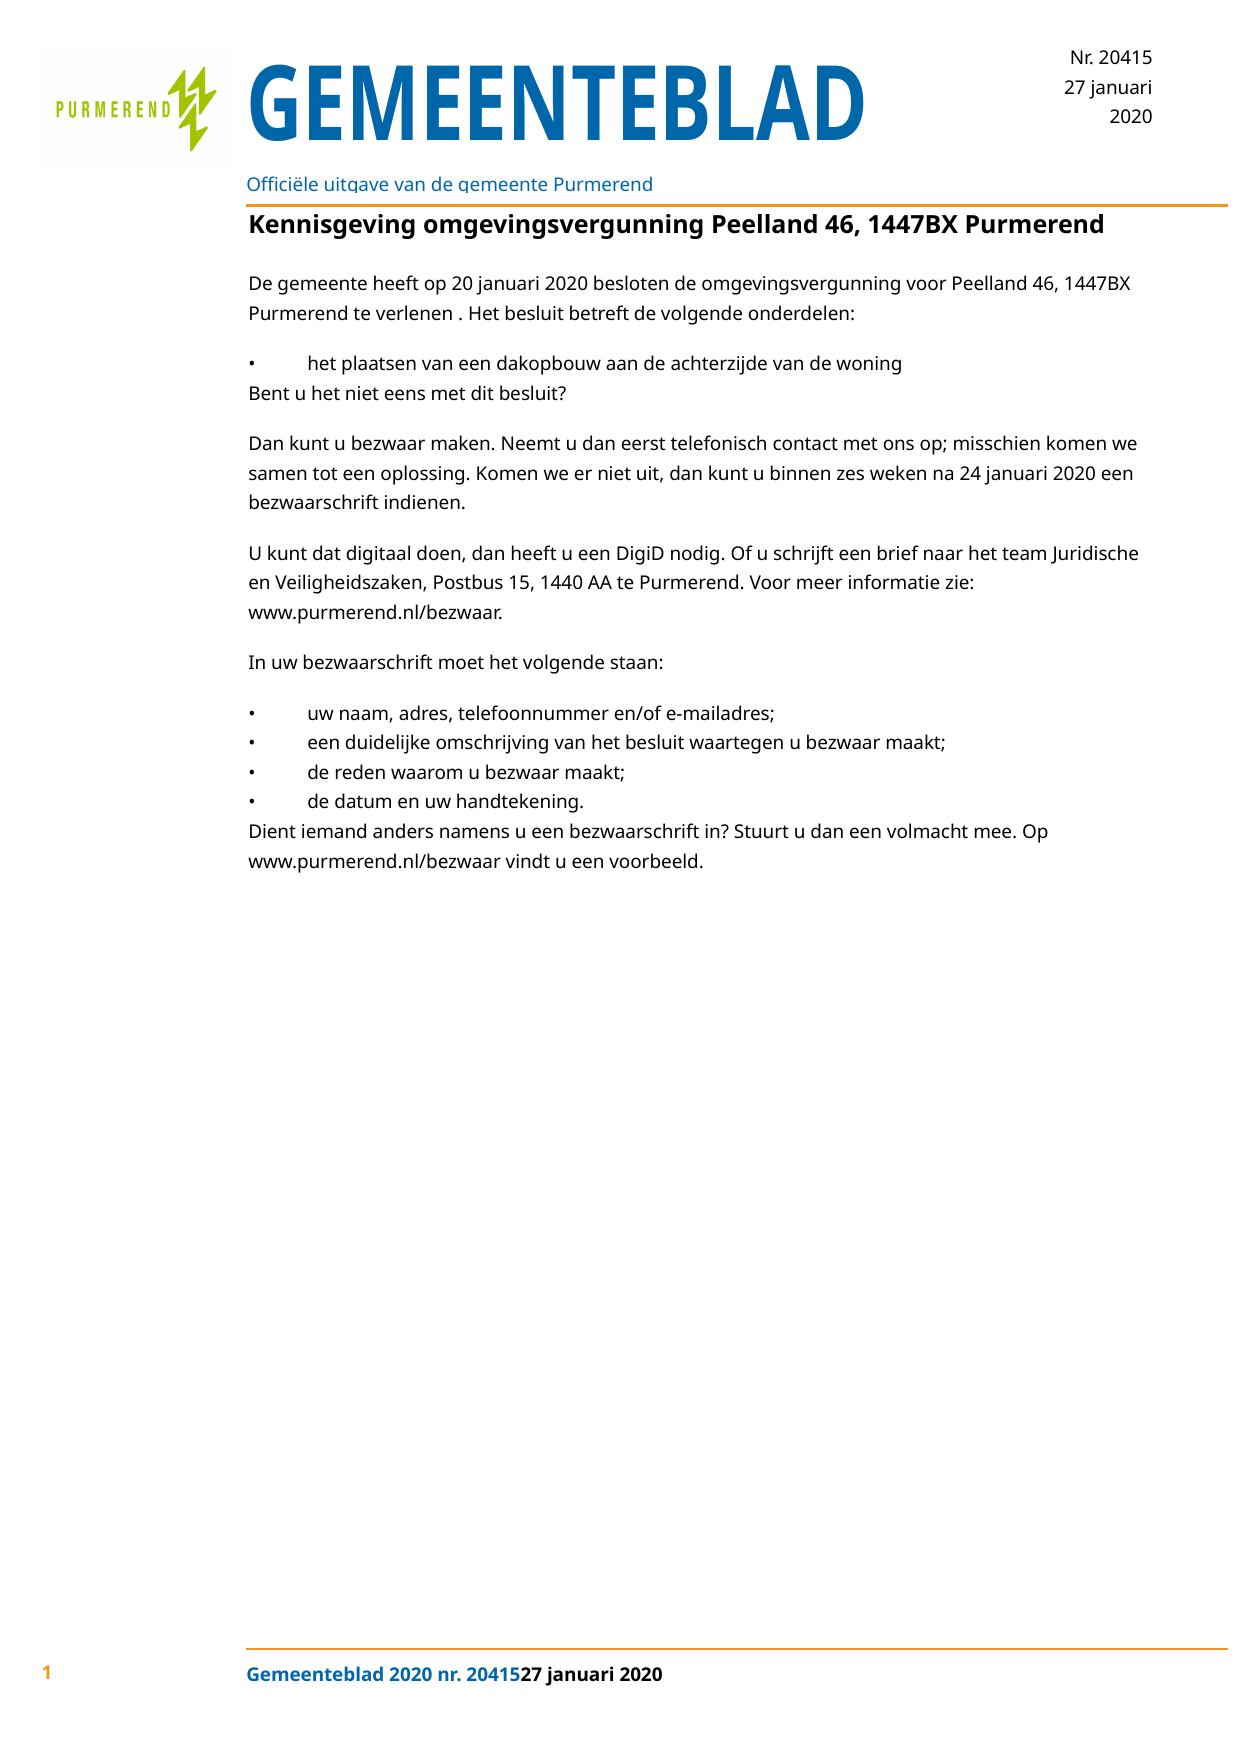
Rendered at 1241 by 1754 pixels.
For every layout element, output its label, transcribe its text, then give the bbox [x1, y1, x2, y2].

list het plaatsen van een dakopbouw aan de achterzijde van de woning [248, 350, 1152, 376]
text De gemeente heeft op 20 januari 2020 besloten de omgevingsvergunning voor Peelland 46, 1447BX Purmerend te verlenen . Het besluit betreft de volgende onderdelen: [248, 270, 1152, 326]
text Bent u het niet eens met dit besluit? [248, 380, 1152, 406]
text Dan kunt u bezwaar maken. Neemt u dan eerst telefonisch contact met ons op; misschien komen we samen tot een oplossing. Komen we er niet uit, dan kunt u binnen zes weken na 24 januari 2020 een bezwaarschrift indienen. [248, 430, 1152, 515]
text U kunt dat digitaal doen, dan heeft u een DigiD nodig. Of u schrijft een brief naar het team Juridische en Veiligheidszaken, Postbus 15, 1440 AA te Purmerend. Voor meer informatie zie: www.purmerend.nl/bezwaar. [248, 540, 1152, 625]
list de reden waarom u bezwaar maakt; [248, 759, 1152, 785]
list een duidelijke omschrijving van het besluit waartegen u bezwaar maakt; [248, 729, 1152, 755]
picture [41, 47, 231, 172]
list uw naam, adres, telefoonnummer en/of e-mailadres; [248, 700, 1152, 726]
text Dient iemand anders namens u een bezwaarschrift in? Stuurt u dan een volmacht mee. Op www.purmerend.nl/bezwaar vindt u een voorbeeld. [248, 818, 1152, 873]
list de datum en uw handtekening. [248, 789, 1152, 814]
text In uw bezwaarschrift moet het volgende staan: [248, 649, 1152, 675]
text Kennisgeving omgevingsvergunning Peelland 46, 1447BX Purmerend [248, 207, 1152, 241]
